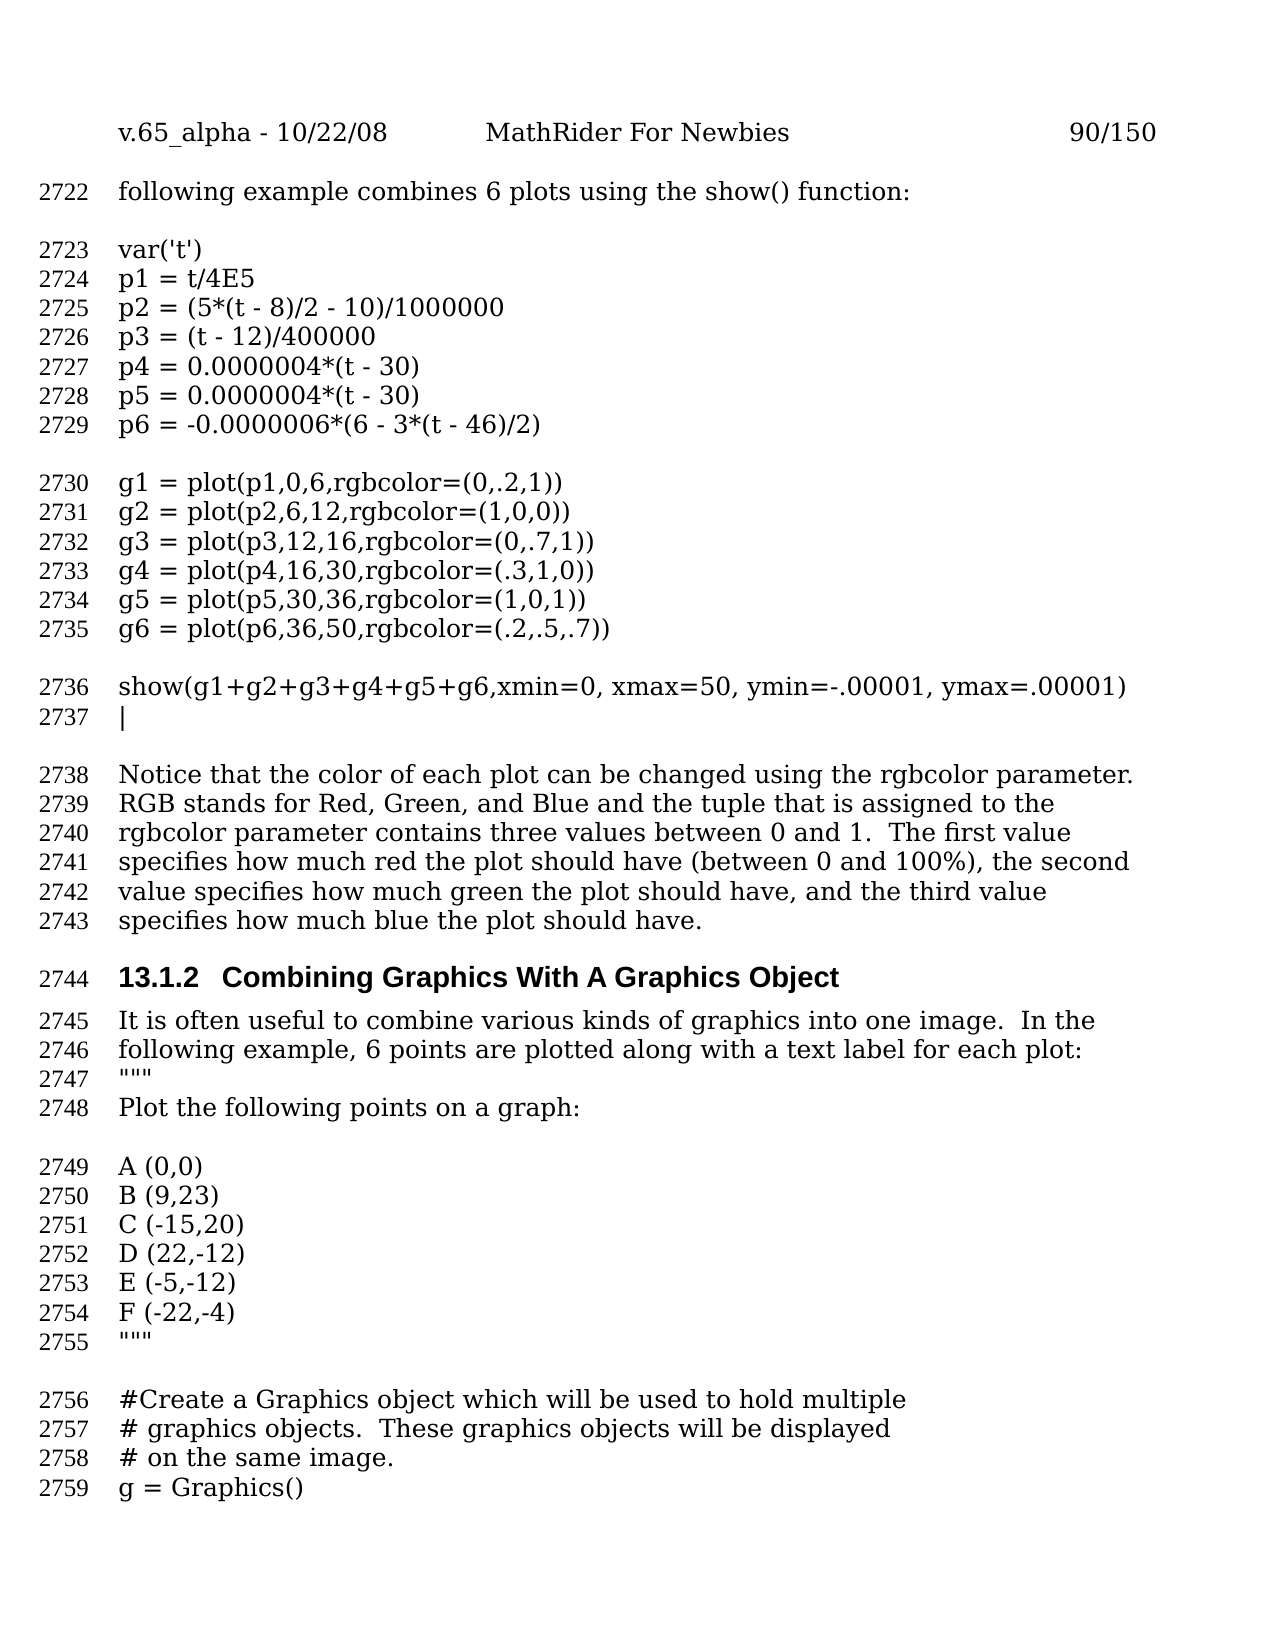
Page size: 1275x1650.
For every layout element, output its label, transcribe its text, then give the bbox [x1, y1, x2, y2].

text var('t') [118, 235, 1157, 264]
text F (-22,-4) [118, 1298, 1157, 1327]
text show(g1+g2+g3+g4+g5+g6,xmin=0, xmax=50, ymin=-.00001, ymax=.00001) [118, 673, 1157, 702]
text C (-15,20) [118, 1210, 1157, 1239]
text Notice that the color of each plot can be changed using the rgbcolor parameter. RGB stands for Red, Green, and Blue and the tuple that is assigned to the rgbcolor parameter contains three values between 0 and 1. The first value specifies how much red the plot should have (between 0 and 100%), the second value specifies how much green the plot should have, and the third value specifies how much blue the plot should have. [118, 760, 1157, 935]
text # graphics objects. These graphics objects will be displayed [118, 1414, 1157, 1444]
text p4 = 0.0000004*(t - 30) [118, 352, 1157, 381]
text g2 = plot(p2,6,12,rgbcolor=(1,0,0)) [118, 498, 1157, 527]
text A (0,0) [118, 1152, 1157, 1181]
text #Create a Graphics object which will be used to hold multiple [118, 1385, 1157, 1414]
text g4 = plot(p4,16,30,rgbcolor=(.3,1,0)) [118, 556, 1157, 585]
text p5 = 0.0000004*(t - 30) [118, 381, 1157, 410]
text It is often useful to combine various kinds of graphics into one image. In the following example, 6 points are plotted along with a text label for each plot: [118, 1006, 1157, 1064]
text p2 = (5*(t - 8)/2 - 10)/1000000 [118, 293, 1157, 323]
subtitle Combining Graphics With A Graphics Object [118, 960, 1157, 994]
text g3 = plot(p3,12,16,rgbcolor=(0,.7,1)) [118, 527, 1157, 556]
text """ [118, 1327, 1157, 1356]
text E (-5,-12) [118, 1269, 1157, 1298]
text g6 = plot(p6,36,50,rgbcolor=(.2,.5,.7)) [118, 614, 1157, 643]
text p1 = t/4E5 [118, 264, 1157, 293]
text g1 = plot(p1,0,6,rgbcolor=(0,.2,1)) [118, 468, 1157, 498]
text g5 = plot(p5,30,36,rgbcolor=(1,0,1)) [118, 585, 1157, 614]
text # on the same image. [118, 1444, 1157, 1473]
text B (9,23) [118, 1181, 1157, 1210]
text | [118, 702, 1157, 731]
text g = Graphics() [118, 1473, 1157, 1502]
text Plot the following points on a graph: [118, 1094, 1157, 1123]
text p3 = (t - 12)/400000 [118, 323, 1157, 352]
text """ [118, 1064, 1157, 1094]
text D (22,-12) [118, 1239, 1157, 1269]
text p6 = -0.0000006*(6 - 3*(t - 46)/2) [118, 410, 1157, 439]
text following example combines 6 plots using the show() function: [118, 177, 1157, 206]
